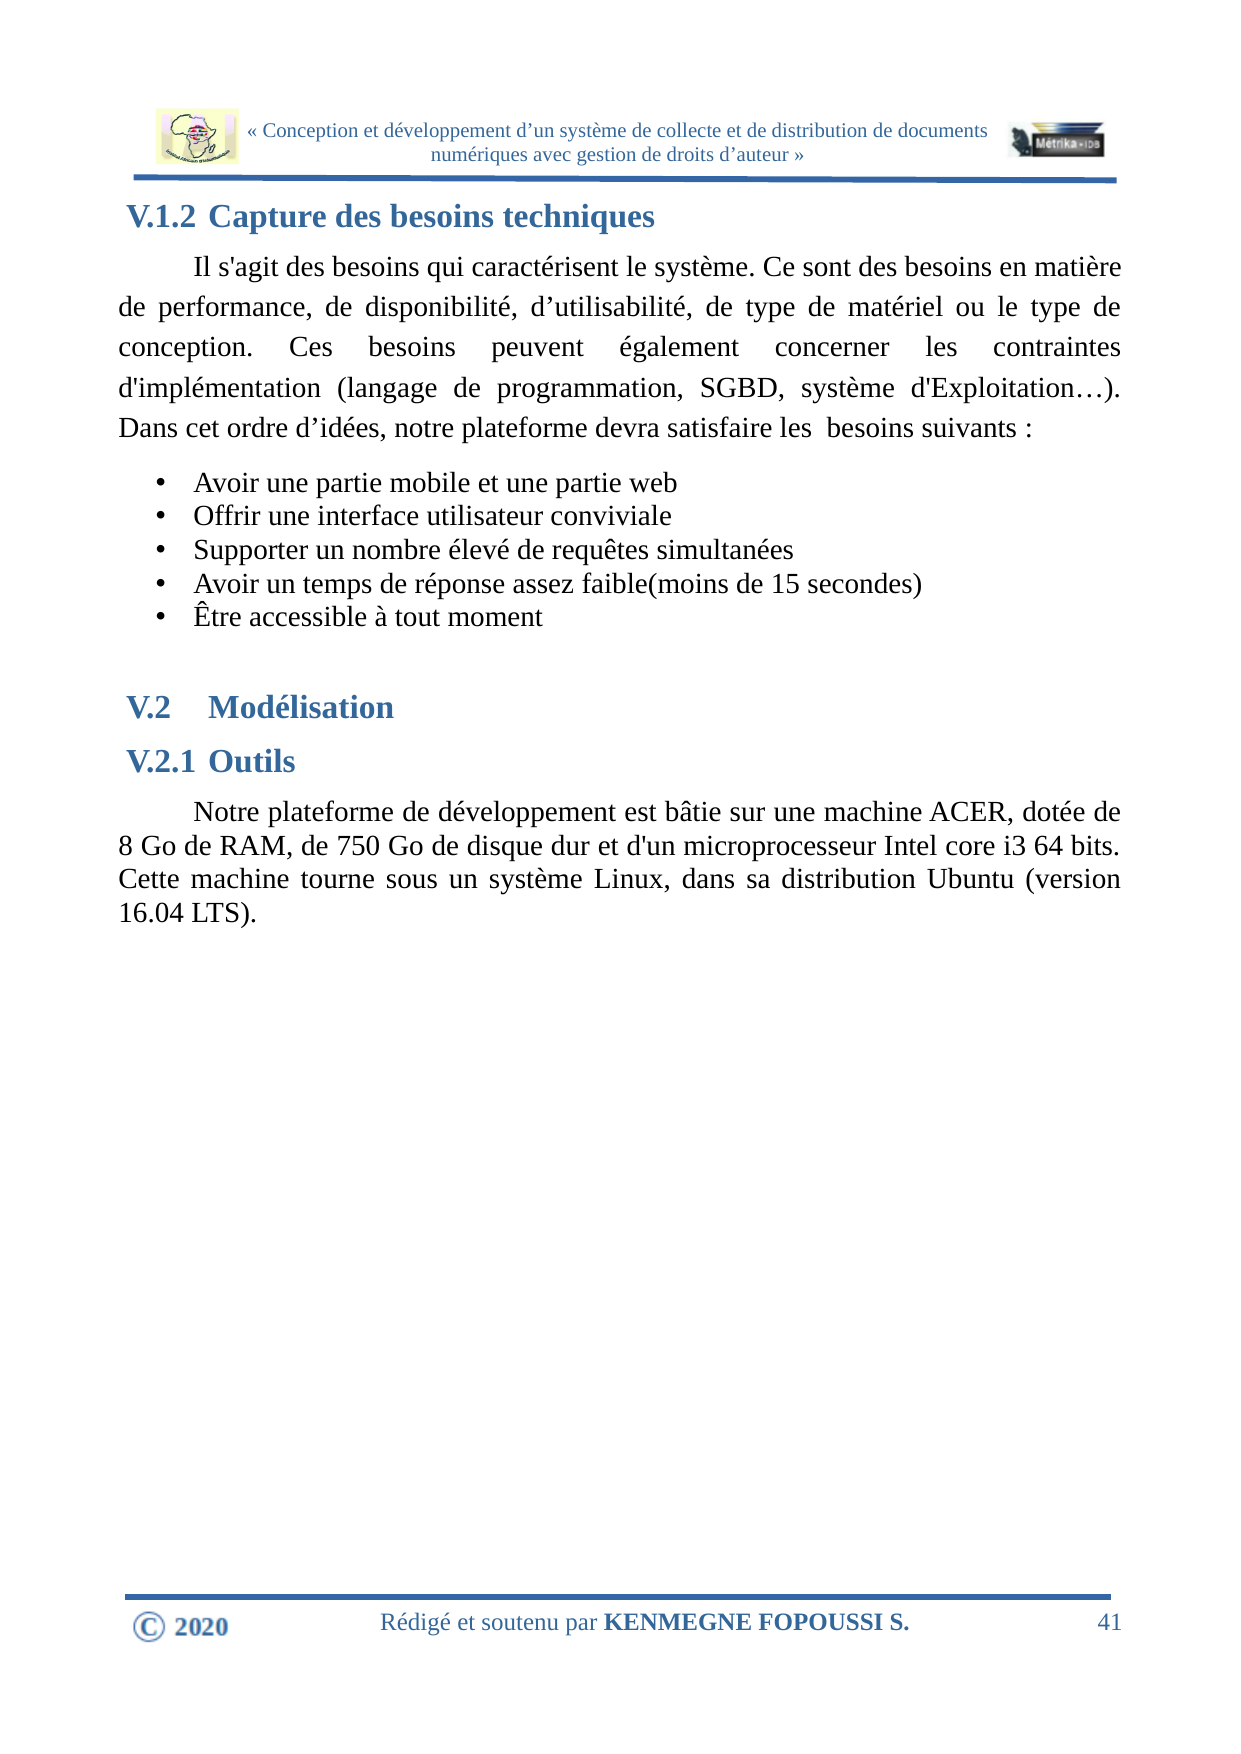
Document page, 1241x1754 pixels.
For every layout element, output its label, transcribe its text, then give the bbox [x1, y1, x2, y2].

subtitle Outils [118, 741, 1122, 779]
list Être accessible à tout moment [156, 599, 1122, 633]
text Il s'agit des besoins qui caractérisent le système. Ce sont des besoins en matière de performance, de disponibilité, d’utilisabilité, de type de matériel ou le type de conception. Ces besoins peuvent également concerner les contraintes d'implémentation (langage de programmation, SGBD, système d'Exploitation…). Dans cet ordre d’idées, notre plateforme devra satisfaire les besoins suivants : [118, 249, 1122, 443]
subtitle Modélisation [118, 687, 1122, 726]
list Offrir une interface utilisateur conviviale [156, 498, 1122, 532]
picture [154, 107, 241, 166]
list Supporter un nombre élevé de requêtes simultanées [156, 532, 1122, 566]
text Notre plateforme de développement est bâtie sur une machine ACER, dotée de 8 Go de RAM, de 750 Go de disque dur et d'un microprocesseur Intel core i3 64 bits. Cette machine tourne sous un système Linux, dans sa distribution Ubuntu (version 16.04 LTS). [118, 794, 1122, 928]
picture [1003, 116, 1109, 160]
picture [126, 1604, 231, 1647]
subtitle Capture des besoins techniques [118, 196, 1122, 234]
list Avoir une partie mobile et une partie web [156, 465, 1122, 498]
list Avoir un temps de réponse assez faible(moins de 15 secondes) [156, 566, 1122, 599]
